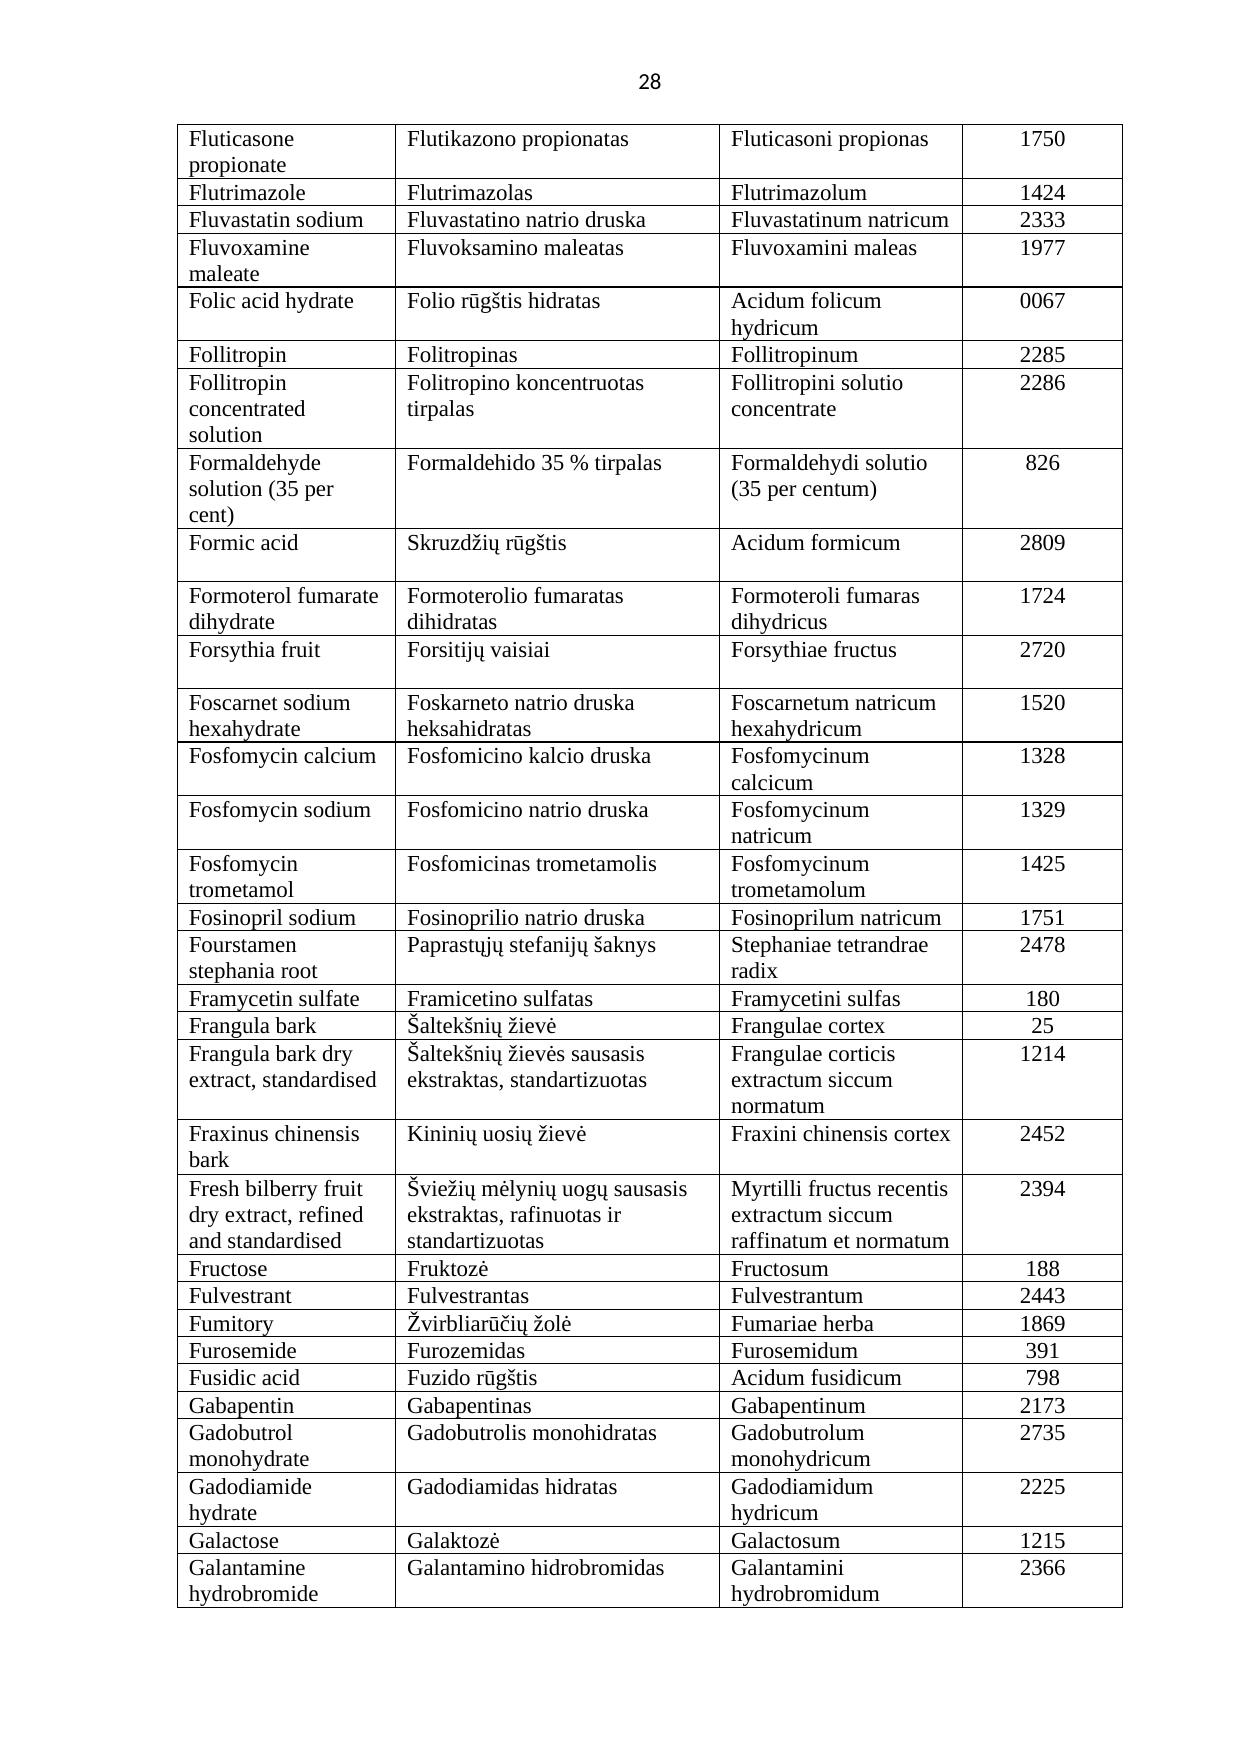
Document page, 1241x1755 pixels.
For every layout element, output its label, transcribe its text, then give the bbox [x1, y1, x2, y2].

table_cell 2452 [963, 1120, 1122, 1174]
table_cell Fosinopril sodium [178, 904, 395, 930]
table_cell 2333 [963, 206, 1122, 233]
table_cell Fumariae herba [720, 1310, 962, 1336]
table_cell Fosfomicino kalcio druska [396, 743, 719, 795]
table_cell Kininių uosių žievė [396, 1120, 719, 1174]
table_cell 1869 [963, 1310, 1122, 1336]
table_cell Framicetino sulfatas [396, 985, 719, 1011]
table_cell Acidum folicum hydricum [720, 288, 962, 340]
table_cell Gabapentinas [396, 1392, 719, 1418]
table_cell Fluvoxamini maleas [720, 234, 962, 286]
table_cell Fruktozė [396, 1255, 719, 1281]
table_cell Formaldehido 35 % tirpalas [396, 449, 719, 528]
table_cell Gabapentin [178, 1392, 395, 1418]
table_cell Stephaniae tetrandrae radix [720, 931, 962, 984]
table_cell 798 [963, 1364, 1122, 1391]
table_cell 2735 [963, 1419, 1122, 1472]
table_cell Fructosum [720, 1255, 962, 1281]
table_cell Gadobutrolis monohidratas [396, 1419, 719, 1472]
table_cell Formaldehydi solutio (35 per centum) [720, 449, 962, 528]
table_cell Fosfomicino natrio druska [396, 796, 719, 849]
table_cell 826 [963, 449, 1122, 528]
table_cell Fusidic acid [178, 1364, 395, 1391]
table_cell Šaltekšnių žievės sausasis ekstraktas, standartizuotas [396, 1040, 719, 1119]
table_cell 1329 [963, 796, 1122, 849]
table_cell Fraxini chinensis cortex [720, 1120, 962, 1174]
table_cell Gadobutrolum monohydricum [720, 1419, 962, 1472]
table_cell Fuzido rūgštis [396, 1364, 719, 1391]
table_cell Formaldehyde solution (35 per cent) [178, 449, 395, 528]
table_cell Folitropinas [396, 341, 719, 367]
table_cell Fosfomycin calcium [178, 743, 395, 795]
table_cell Furosemidum [720, 1337, 962, 1363]
table_cell Frangula bark [178, 1012, 395, 1039]
table_cell Šviežių mėlynių uogų sausasis ekstraktas, rafinuotas ir standartizuotas [396, 1175, 719, 1254]
table_cell Fructose [178, 1255, 395, 1281]
table_cell Fosfomycin sodium [178, 796, 395, 849]
table_cell Frangula bark dry extract, standardised [178, 1040, 395, 1119]
table_cell Forsitijų vaisiai [396, 636, 719, 688]
table_cell Frangulae corticis extractum siccum normatum [720, 1040, 962, 1119]
table_cell Gadobutrol monohydrate [178, 1419, 395, 1472]
table_cell 188 [963, 1255, 1122, 1281]
table_cell Folitropino koncentruotas tirpalas [396, 369, 719, 448]
table_cell Flutrimazolum [720, 179, 962, 205]
table_cell Furosemide [178, 1337, 395, 1363]
table_cell Follitropinum [720, 341, 962, 367]
table_cell Fulvestrantas [396, 1282, 719, 1308]
table_cell Flutikazono propionatas [396, 125, 719, 178]
table_cell Fosfomycinum natricum [720, 796, 962, 849]
table_cell Galactosum [720, 1527, 962, 1553]
table_cell Fluvoksamino maleatas [396, 234, 719, 286]
table_cell 2394 [963, 1175, 1122, 1254]
table_cell Fluvastatinum natricum [720, 206, 962, 233]
table_cell Galantamine hydrobromide [178, 1554, 395, 1607]
table_cell 0067 [963, 288, 1122, 340]
table_cell 2478 [963, 931, 1122, 984]
table_cell 180 [963, 985, 1122, 1011]
table_cell 2286 [963, 369, 1122, 448]
table_cell 1520 [963, 689, 1122, 741]
table_cell Formoterolio fumaratas dihidratas [396, 582, 719, 634]
table_cell Fumitory [178, 1310, 395, 1336]
table_cell Fosfomycinum calcicum [720, 743, 962, 795]
table_cell Fulvestrant [178, 1282, 395, 1308]
table_cell Follitropin [178, 341, 395, 367]
table_cell 1328 [963, 743, 1122, 795]
table_cell Formic acid [178, 529, 395, 581]
table_cell Acidum formicum [720, 529, 962, 581]
table_cell Galantamino hidrobromidas [396, 1554, 719, 1607]
table_cell Follitropini solutio concentrate [720, 369, 962, 448]
table_cell 2173 [963, 1392, 1122, 1418]
table_cell Flutrimazole [178, 179, 395, 205]
table_cell Fosinoprilum natricum [720, 904, 962, 930]
table_cell Formoterol fumarate dihydrate [178, 582, 395, 634]
table_cell Skruzdžių rūgštis [396, 529, 719, 581]
table_cell Forsythia fruit [178, 636, 395, 688]
table_cell Fluvastatino natrio druska [396, 206, 719, 233]
table_cell Galantamini hydrobromidum [720, 1554, 962, 1607]
table_cell 2285 [963, 341, 1122, 367]
table_cell 1214 [963, 1040, 1122, 1119]
table_cell 1724 [963, 582, 1122, 634]
table_cell 391 [963, 1337, 1122, 1363]
table_cell Fresh bilberry fruit dry extract, refined and standardised [178, 1175, 395, 1254]
table_cell Gadodiamide hydrate [178, 1473, 395, 1526]
table_cell Fosfomycin trometamol [178, 850, 395, 903]
table_cell Fluvoxamine maleate [178, 234, 395, 286]
table_cell Formoteroli fumaras dihydricus [720, 582, 962, 634]
table_cell Fluticasone propionate [178, 125, 395, 178]
table_cell Fosfomicinas trometamolis [396, 850, 719, 903]
table_cell Acidum fusidicum [720, 1364, 962, 1391]
table_cell Fluticasoni propionas [720, 125, 962, 178]
table_cell Foscarnet sodium hexahydrate [178, 689, 395, 741]
table_cell Fraxinus chinensis bark [178, 1120, 395, 1174]
table_cell 2225 [963, 1473, 1122, 1526]
table_cell 1424 [963, 179, 1122, 205]
table_cell 2366 [963, 1554, 1122, 1607]
table_cell Folio rūgštis hidratas [396, 288, 719, 340]
table_cell 2720 [963, 636, 1122, 688]
table_cell Furozemidas [396, 1337, 719, 1363]
table_cell Fluvastatin sodium [178, 206, 395, 233]
table_cell Šaltekšnių žievė [396, 1012, 719, 1039]
table_cell Foscarnetum natricum hexahydricum [720, 689, 962, 741]
table_cell Fourstamen stephania root [178, 931, 395, 984]
table_cell Frangulae cortex [720, 1012, 962, 1039]
table_cell Gadodiamidas hidratas [396, 1473, 719, 1526]
table_cell 25 [963, 1012, 1122, 1039]
table_cell 1215 [963, 1527, 1122, 1553]
table_cell Framycetin sulfate [178, 985, 395, 1011]
table_cell Follitropin concentrated solution [178, 369, 395, 448]
table_cell Framycetini sulfas [720, 985, 962, 1011]
table_cell Gabapentinum [720, 1392, 962, 1418]
table_cell Paprastųjų stefanijų šaknys [396, 931, 719, 984]
table_cell 1750 [963, 125, 1122, 178]
table_cell Galaktozė [396, 1527, 719, 1553]
table_cell Flutrimazolas [396, 179, 719, 205]
table_cell Fosfomycinum trometamolum [720, 850, 962, 903]
table_cell Folic acid hydrate [178, 288, 395, 340]
table_cell Foskarneto natrio druska heksahidratas [396, 689, 719, 741]
table_cell Fulvestrantum [720, 1282, 962, 1308]
table_cell Galactose [178, 1527, 395, 1553]
table_cell Forsythiae fructus [720, 636, 962, 688]
table_cell Gadodiamidum hydricum [720, 1473, 962, 1526]
table_cell 1977 [963, 234, 1122, 286]
table_cell Žvirbliarūčių žolė [396, 1310, 719, 1336]
table_cell 2809 [963, 529, 1122, 581]
table_cell Myrtilli fructus recentis extractum siccum raffinatum et normatum [720, 1175, 962, 1254]
table_cell 2443 [963, 1282, 1122, 1308]
table_cell 1751 [963, 904, 1122, 930]
table_cell 1425 [963, 850, 1122, 903]
table_cell Fosinoprilio natrio druska [396, 904, 719, 930]
